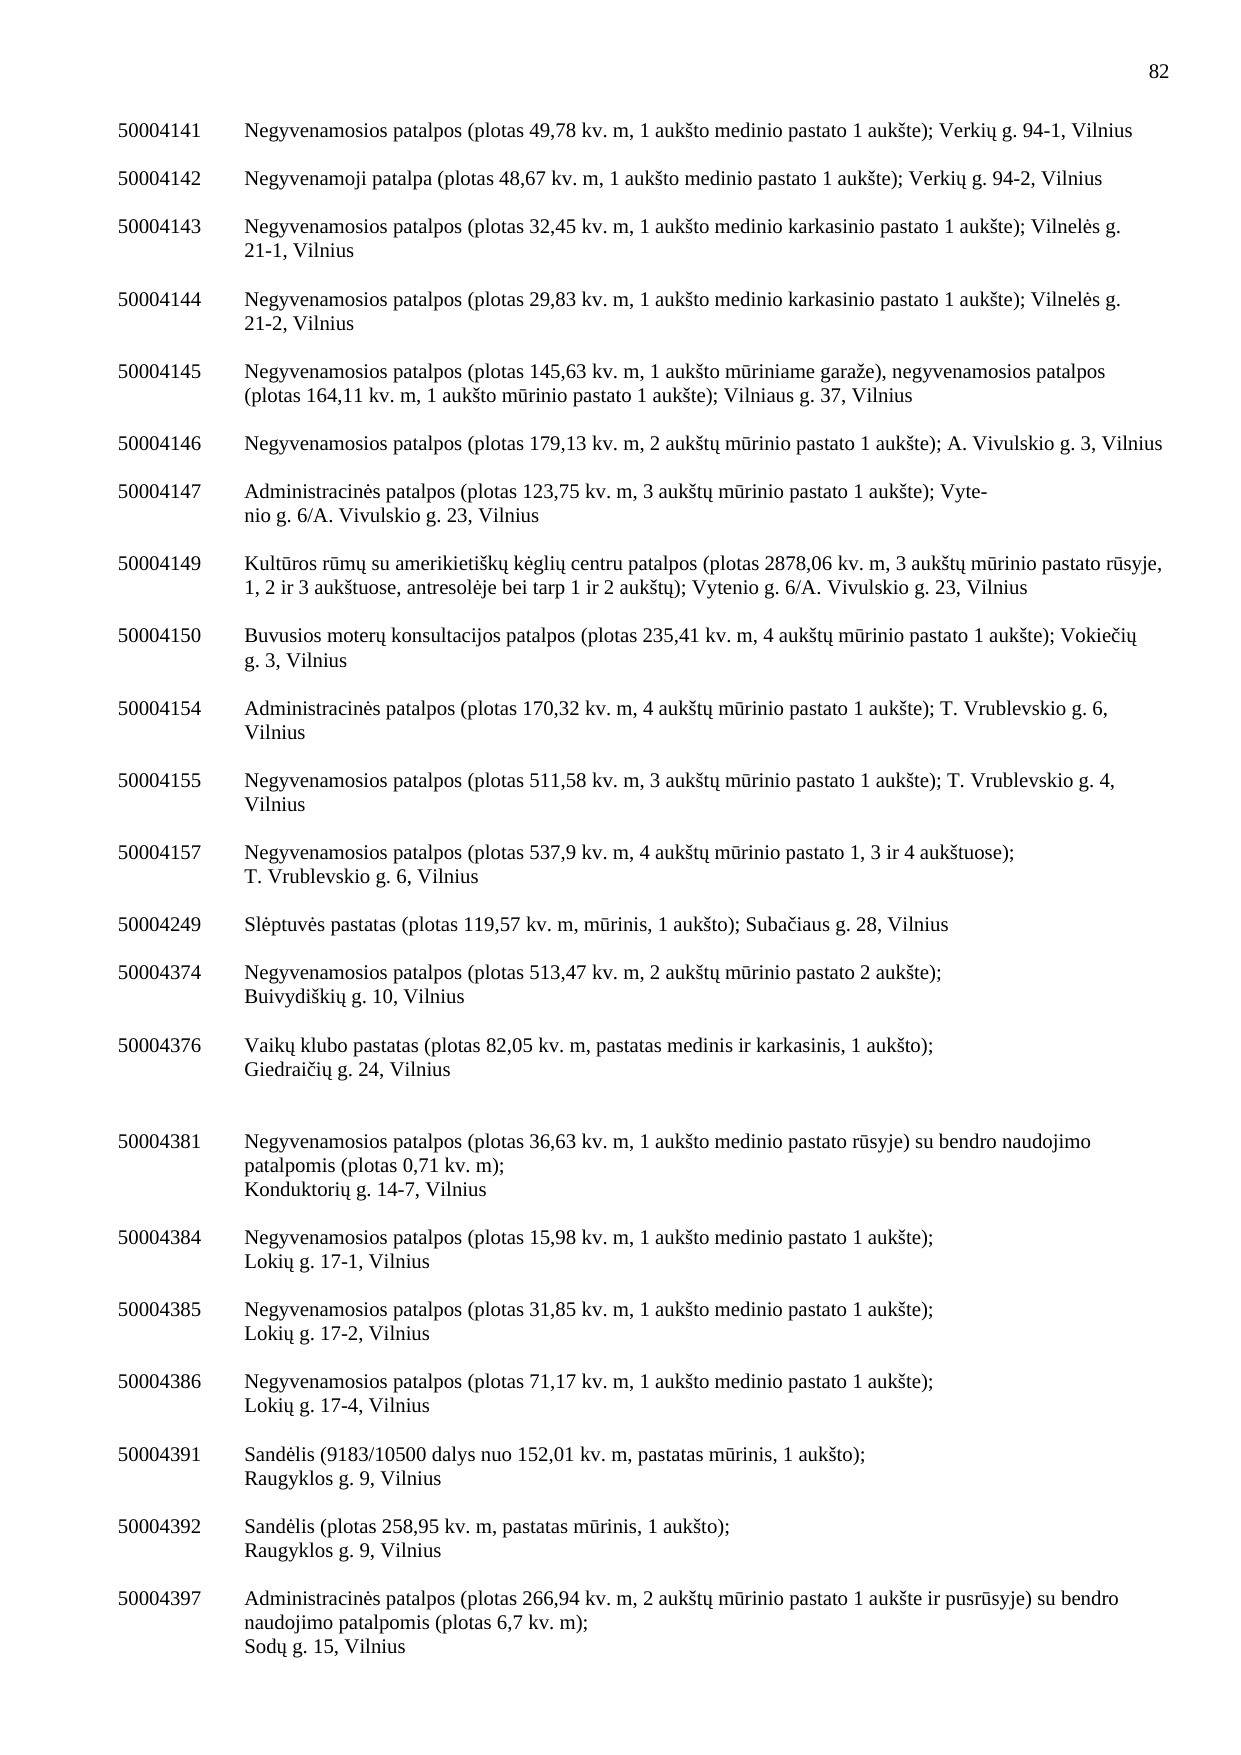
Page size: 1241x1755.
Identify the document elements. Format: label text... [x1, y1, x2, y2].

table_cell [1198, 190, 1207, 214]
table_cell [101, 936, 1198, 960]
table_cell [1198, 431, 1207, 455]
table_cell [1198, 263, 1207, 287]
table_cell [1198, 335, 1207, 359]
table_cell [1198, 407, 1207, 431]
table_cell [1198, 527, 1207, 551]
table_cell [1148, 1369, 1163, 1417]
table_cell [1198, 1490, 1207, 1514]
table_cell [1178, 696, 1192, 744]
table_cell [1198, 1273, 1207, 1297]
table_cell [1148, 1033, 1163, 1081]
table_cell Sandėlis (plotas 258,95 kv. m, pastatas mūrinis, 1 aukšto); Raugyklos g. 9, Vilnius [233, 1514, 1148, 1562]
table_cell [1193, 696, 1198, 744]
table_cell [1178, 840, 1192, 888]
table_cell [1163, 1442, 1178, 1490]
table_cell [1148, 768, 1163, 816]
table_cell [1193, 479, 1198, 527]
table_cell [1198, 1033, 1207, 1081]
table_cell [1163, 960, 1178, 1008]
table_cell Sandėlis (9183/10500 dalys nuo 152,01 kv. m, pastatas mūrinis, 1 aukšto); Raugyklos g. 9, Vilnius [233, 1442, 1148, 1490]
table_cell Negyvenamoji patalpa (plotas 48,67 kv. m, 1 aukšto medinio pastato 1 aukšte); Verkių g. 94-2, Vilnius [233, 166, 1148, 190]
table_cell [101, 816, 1198, 840]
table_cell [1148, 960, 1163, 1008]
table_cell [1207, 431, 1240, 455]
table_cell 50004155 [101, 768, 233, 816]
table_cell [1178, 1369, 1192, 1417]
table_cell [1207, 1129, 1240, 1201]
table_cell 50004385 [101, 1297, 233, 1345]
table_cell 50004147 [101, 479, 233, 527]
table_cell [1198, 1297, 1207, 1345]
table_cell [1198, 1658, 1207, 1682]
table_cell [1193, 840, 1198, 888]
table_cell [1163, 214, 1178, 262]
table_cell [1207, 1081, 1240, 1105]
table_cell [1207, 1225, 1240, 1273]
table_cell [1207, 696, 1240, 744]
table_cell [101, 1081, 1198, 1105]
table_cell [1178, 1129, 1192, 1201]
table_cell [1178, 768, 1192, 816]
table_cell [1207, 1586, 1240, 1658]
table_cell [1193, 431, 1198, 455]
table_cell [1198, 1201, 1207, 1225]
table_cell [1193, 1129, 1198, 1201]
table_cell [101, 599, 1198, 623]
table_cell [1193, 624, 1198, 672]
table_cell [1193, 118, 1198, 142]
table_cell [1207, 214, 1240, 262]
table_cell [1198, 1586, 1207, 1658]
table_cell [1207, 840, 1240, 888]
table_cell [1163, 1033, 1178, 1081]
table_cell [101, 1273, 1198, 1297]
table_cell [1207, 1490, 1240, 1514]
table_cell 50004154 [101, 696, 233, 744]
table_cell [1198, 1105, 1207, 1129]
table_cell [1207, 190, 1240, 214]
table_cell [1198, 744, 1207, 768]
table_cell 50004149 [101, 551, 233, 599]
table_cell [1193, 1586, 1198, 1658]
table_cell [1148, 1129, 1163, 1201]
table_cell [101, 142, 1198, 166]
table_cell [1207, 551, 1240, 599]
table_cell [1207, 1369, 1240, 1417]
table_cell [101, 1105, 1198, 1129]
table_cell [1198, 1418, 1207, 1442]
table_cell Negyvenamosios patalpos (plotas 32,45 kv. m, 1 aukšto medinio karkasinio pastato 1 aukšte); Vilnelės g. 21-1, Vilnius [233, 214, 1148, 262]
table_cell [101, 407, 1198, 431]
table_cell [1198, 1081, 1207, 1105]
table_cell Buvusios moterų konsultacijos patalpos (plotas 235,41 kv. m, 4 aukštų mūrinio pastato 1 aukšte); Vokiečių g. 3, Vilnius [233, 624, 1148, 672]
table_cell [1163, 1297, 1178, 1345]
table_cell [1178, 1033, 1192, 1081]
table_cell [1193, 1369, 1198, 1417]
table_cell [1193, 768, 1198, 816]
table_cell [1207, 1658, 1240, 1682]
table_cell [1193, 1514, 1198, 1562]
table_cell [1178, 960, 1192, 1008]
table_cell [101, 190, 1198, 214]
table_cell [1198, 359, 1207, 407]
table_cell 50004391 [101, 1442, 233, 1490]
table_cell [1198, 816, 1207, 840]
table_cell [101, 263, 1198, 287]
table_cell [1198, 287, 1207, 335]
table_cell [1193, 1442, 1198, 1490]
table_cell [1207, 624, 1240, 672]
table_cell [1178, 1297, 1192, 1345]
table_cell [1178, 287, 1192, 335]
table_cell [1198, 142, 1207, 166]
table_cell [1178, 624, 1192, 672]
table_cell [1163, 166, 1178, 190]
table_cell [1207, 1418, 1240, 1442]
table_cell Vaikų klubo pastatas (plotas 82,05 kv. m, pastatas medinis ir karkasinis, 1 aukšto); Giedraičių g. 24, Vilnius [233, 1033, 1148, 1081]
table_cell [101, 1345, 1198, 1369]
table_cell [1207, 1562, 1240, 1586]
table_cell [1198, 1442, 1207, 1490]
table_cell 50004141 [101, 118, 233, 142]
table_cell [1198, 118, 1207, 142]
table_cell 50004381 [101, 1129, 233, 1201]
table_cell Kultūros rūmų su amerikietiškų kėglių centru patalpos (plotas 2878,06 kv. m, 3 aukštų mūrinio pastato rūsyje, 1, 2 ir 3 aukštuose, antresolėje bei tarp 1 ir 2 aukštų); Vytenio g. 6/A. Vivulskio g. 23, Vilnius [233, 551, 1192, 599]
table_cell 50004376 [101, 1033, 233, 1081]
table_cell [1198, 551, 1207, 599]
table_cell 50004249 [101, 912, 233, 936]
table_cell [1193, 166, 1198, 190]
table_cell Slėptuvės pastatas (plotas 119,57 kv. m, mūrinis, 1 aukšto); Subačiaus g. 28, Vilnius [233, 912, 1148, 936]
table_cell Negyvenamosios patalpos (plotas 29,83 kv. m, 1 aukšto medinio karkasinio pastato 1 aukšte); Vilnelės g. 21-2, Vilnius [233, 287, 1148, 335]
table_cell [1193, 1225, 1198, 1273]
table_cell [1207, 455, 1240, 479]
table_cell [1198, 1369, 1207, 1417]
table_cell [1198, 1514, 1207, 1562]
table_cell [1207, 768, 1240, 816]
table_cell [1198, 1225, 1207, 1273]
table_cell [1207, 335, 1240, 359]
table_cell [1193, 214, 1198, 262]
table_cell Negyvenamosios patalpos (plotas 36,63 kv. m, 1 aukšto medinio pastato rūsyje) su bendro naudojimo patalpomis (plotas 0,71 kv. m); Konduktorių g. 14-7, Vilnius [233, 1129, 1148, 1201]
table_cell Negyvenamosios patalpos (plotas 31,85 kv. m, 1 aukšto medinio pastato 1 aukšte); Lokių g. 17-2, Vilnius [233, 1297, 1148, 1345]
table_cell [1148, 287, 1163, 335]
table_cell [1198, 840, 1207, 888]
table_cell 50004143 [101, 214, 233, 262]
table_cell [101, 744, 1198, 768]
table_cell [1193, 551, 1198, 599]
table_cell [101, 1658, 1198, 1682]
table_cell [1207, 816, 1240, 840]
table_cell Negyvenamosios patalpos (plotas 71,17 kv. m, 1 aukšto medinio pastato 1 aukšte); Lokių g. 17-4, Vilnius [233, 1369, 1148, 1417]
table_cell 50004150 [101, 624, 233, 672]
table_cell [1163, 1225, 1178, 1273]
table_cell [1207, 936, 1240, 960]
table_cell 50004392 [101, 1514, 233, 1562]
table_cell [1207, 960, 1240, 1008]
table_cell [1198, 696, 1207, 744]
table_cell [1198, 960, 1207, 1008]
table_cell [1193, 287, 1198, 335]
table_cell [1163, 479, 1178, 527]
table_cell 50004157 [101, 840, 233, 888]
table_cell [1163, 696, 1178, 744]
table_cell 50004397 [101, 1586, 233, 1658]
table_cell [1148, 479, 1163, 527]
table_cell [1207, 599, 1240, 623]
table_cell [101, 455, 1198, 479]
table_cell [1198, 1562, 1207, 1586]
table_cell [1207, 1273, 1240, 1297]
table_cell [1207, 888, 1240, 912]
table_cell Negyvenamosios patalpos (plotas 537,9 kv. m, 4 aukštų mūrinio pastato 1, 3 ir 4 aukštuose); T. Vrublevskio g. 6, Vilnius [233, 840, 1148, 888]
table_cell Negyvenamosios patalpos (plotas 179,13 kv. m, 2 aukštų mūrinio pastato 1 aukšte); A. Vivulskio g. 3, Vilnius [233, 431, 1192, 455]
table_cell [1148, 214, 1163, 262]
table_cell [1178, 118, 1192, 142]
table_cell Negyvenamosios patalpos (plotas 49,78 kv. m, 1 aukšto medinio pastato 1 aukšte); Verkių g. 94-1, Vilnius [233, 118, 1178, 142]
table_cell [1198, 214, 1207, 262]
table_cell Negyvenamosios patalpos (plotas 513,47 kv. m, 2 aukštų mūrinio pastato 2 aukšte); Buivydiškių g. 10, Vilnius [233, 960, 1148, 1008]
table_cell [1163, 768, 1178, 816]
table_cell [1198, 455, 1207, 479]
table_cell [1207, 479, 1240, 527]
table_cell Negyvenamosios patalpos (plotas 15,98 kv. m, 1 aukšto medinio pastato 1 aukšte); Lokių g. 17-1, Vilnius [233, 1225, 1148, 1273]
table_cell 50004144 [101, 287, 233, 335]
table_cell [1207, 359, 1240, 407]
table_cell [1148, 912, 1163, 936]
table_cell [1178, 214, 1192, 262]
table_cell [101, 1418, 1198, 1442]
table_cell [1163, 1586, 1178, 1658]
table_cell 50004386 [101, 1369, 233, 1417]
table_cell [1163, 1129, 1178, 1201]
table_cell [1198, 479, 1207, 527]
table_cell [1163, 1369, 1178, 1417]
table_cell [1198, 599, 1207, 623]
table_cell [101, 672, 1198, 696]
table_cell [101, 335, 1198, 359]
table_cell [1207, 527, 1240, 551]
table_cell [1198, 624, 1207, 672]
table_cell [1198, 912, 1207, 936]
table_cell [1198, 166, 1207, 190]
table_cell [1207, 1201, 1240, 1225]
table_cell Administracinės patalpos (plotas 170,32 kv. m, 4 aukštų mūrinio pastato 1 aukšte); T. Vrublevskio g. 6, Vilnius [233, 696, 1148, 744]
table_cell [1193, 1033, 1198, 1081]
table_cell [1207, 118, 1240, 142]
table_cell Negyvenamosios patalpos (plotas 145,63 kv. m, 1 aukšto mūriniame garaže), negyvenamosios patalpos (plotas 164,11 kv. m, 1 aukšto mūrinio pastato 1 aukšte); Vilniaus g. 37, Vilnius [233, 359, 1148, 407]
table_cell [1148, 1514, 1163, 1562]
table_cell [1178, 1514, 1192, 1562]
table_cell [1148, 1225, 1163, 1273]
table_cell [1198, 936, 1207, 960]
table_cell [1193, 359, 1198, 407]
table_cell [1148, 696, 1163, 744]
table_cell 50004145 [101, 359, 233, 407]
table_cell [1207, 672, 1240, 696]
table_cell 50004142 [101, 166, 233, 190]
table_cell 50004384 [101, 1225, 233, 1273]
table_cell [1163, 912, 1178, 936]
table_cell [1178, 1586, 1192, 1658]
table_cell [1207, 263, 1240, 287]
table_cell [1148, 166, 1163, 190]
table_cell [1148, 624, 1163, 672]
table_cell [1178, 166, 1192, 190]
table_cell [1198, 1345, 1207, 1369]
table_cell [1198, 1009, 1207, 1032]
table_cell [1148, 1586, 1163, 1658]
table_cell [1178, 359, 1192, 407]
table_cell [1148, 1442, 1163, 1490]
table_cell 50004374 [101, 960, 233, 1008]
table_cell [1193, 912, 1198, 936]
table_cell [1193, 1297, 1198, 1345]
table_cell [1198, 888, 1207, 912]
table_cell [1207, 142, 1240, 166]
table_cell [1163, 624, 1178, 672]
table_cell [1207, 1514, 1240, 1562]
table_cell [1207, 1442, 1240, 1490]
table_cell [1148, 1297, 1163, 1345]
table_cell [1207, 912, 1240, 936]
table_cell [1178, 1442, 1192, 1490]
table_cell [1198, 768, 1207, 816]
table_cell 50004146 [101, 431, 233, 455]
table_cell [1163, 359, 1178, 407]
table_cell [1178, 479, 1192, 527]
table_cell [101, 1562, 1198, 1586]
table_cell [1198, 1129, 1207, 1201]
table_cell [1148, 840, 1163, 888]
table_cell [1207, 166, 1240, 190]
table_cell [101, 527, 1198, 551]
table_cell [101, 888, 1198, 912]
table_cell [1163, 840, 1178, 888]
table_cell Administracinės patalpos (plotas 123,75 kv. m, 3 aukštų mūrinio pastato 1 aukšte); Vyte- nio g. 6/A. Vivulskio g. 23, Vilnius [233, 479, 1148, 527]
table_cell [1178, 1225, 1192, 1273]
table_cell [1207, 1105, 1240, 1129]
table_cell [1207, 407, 1240, 431]
table_cell [1178, 912, 1192, 936]
table_cell Negyvenamosios patalpos (plotas 511,58 kv. m, 3 aukštų mūrinio pastato 1 aukšte); T. Vrublevskio g. 4, Vilnius [233, 768, 1148, 816]
table_cell [1163, 287, 1178, 335]
table_cell [1207, 1345, 1240, 1369]
table_cell [101, 1490, 1198, 1514]
table_cell [101, 1201, 1198, 1225]
table_cell [101, 1009, 1198, 1032]
table_cell [1207, 1009, 1240, 1032]
table_cell [1193, 960, 1198, 1008]
table_cell [1148, 359, 1163, 407]
table_cell [1207, 1033, 1240, 1081]
table_cell [1163, 1514, 1178, 1562]
table_cell [1207, 287, 1240, 335]
table_cell [1207, 744, 1240, 768]
table_cell Administracinės patalpos (plotas 266,94 kv. m, 2 aukštų mūrinio pastato 1 aukšte ir pusrūsyje) su bendro naudojimo patalpomis (plotas 6,7 kv. m); Sodų g. 15, Vilnius [233, 1586, 1148, 1658]
table_cell [1198, 672, 1207, 696]
table_cell [1207, 1297, 1240, 1345]
